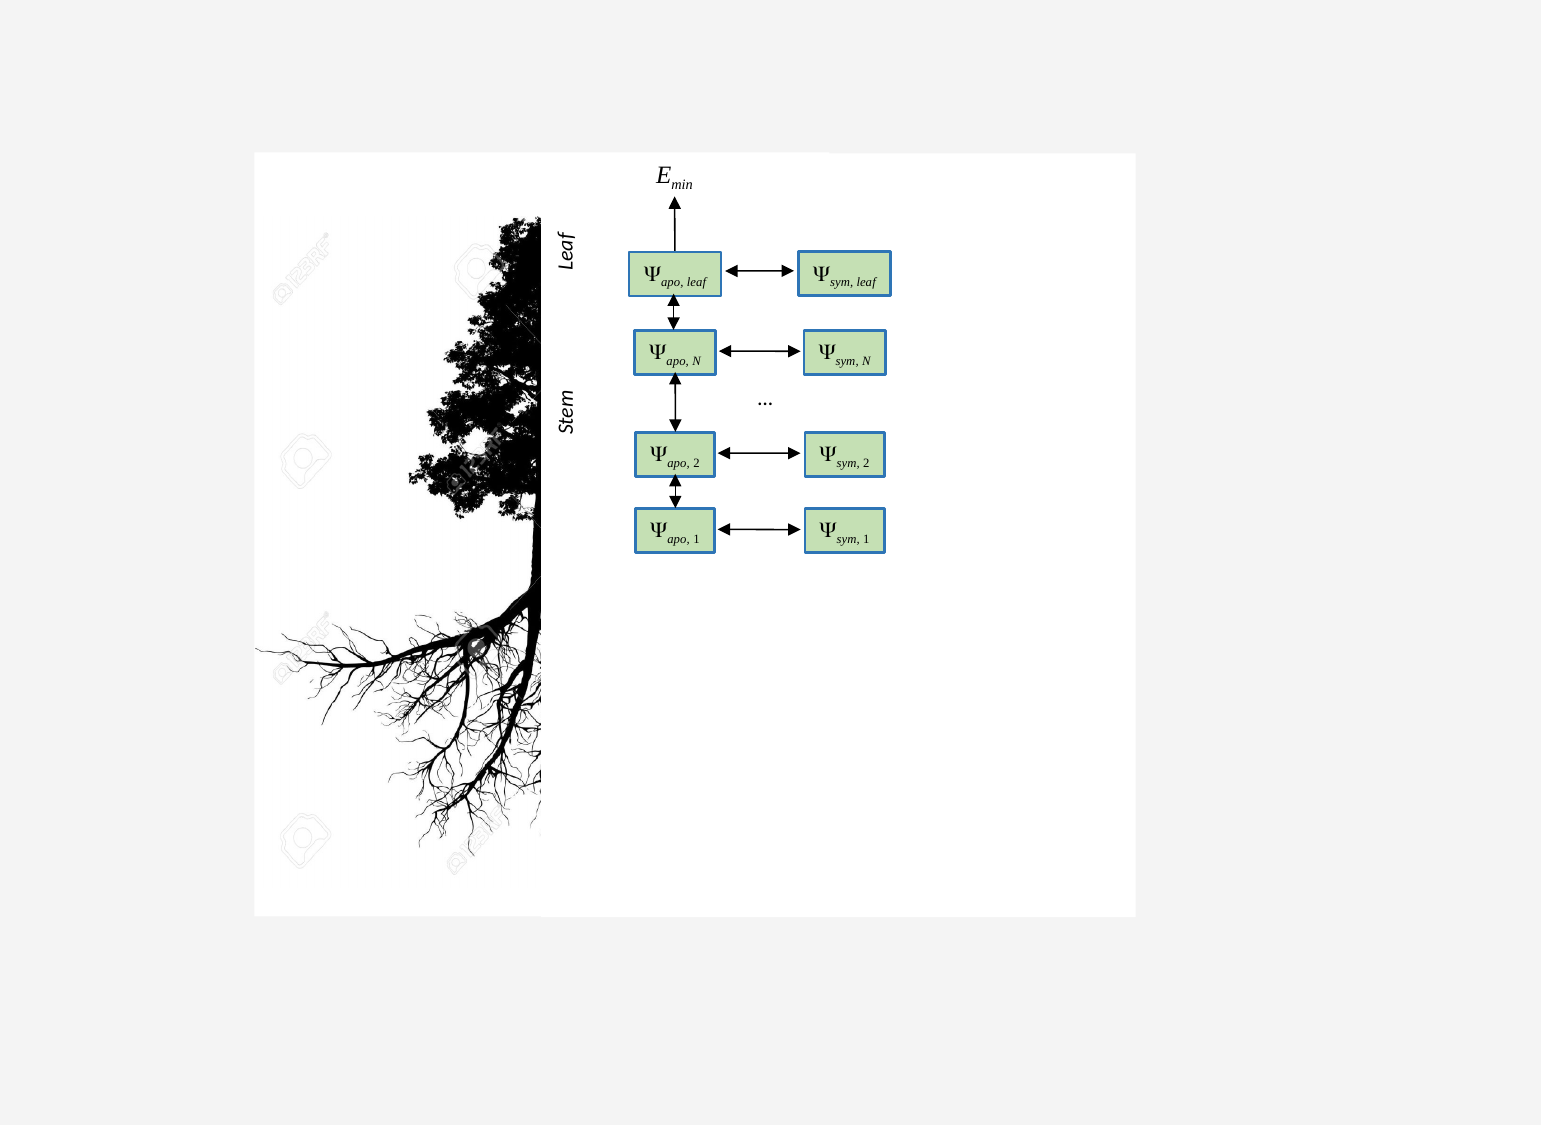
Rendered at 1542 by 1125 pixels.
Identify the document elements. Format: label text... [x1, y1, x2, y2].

text_box apo, 1 [635, 508, 715, 553]
text_box sym, 1 [804, 508, 885, 553]
text_box … [743, 376, 784, 417]
text_box sym, N [803, 330, 886, 375]
text_box apo, N [634, 330, 716, 375]
text_box sym, 2 [804, 432, 885, 477]
text_box sym, leaf [798, 251, 891, 296]
text_box Stem [543, 372, 585, 452]
text_box [254, 152, 1136, 918]
picture [255, 216, 541, 889]
text_box apo, leaf [629, 251, 721, 296]
text_box apo, 2 [635, 432, 715, 477]
text_box Emin [641, 150, 708, 200]
text_box Leaf [543, 193, 585, 311]
